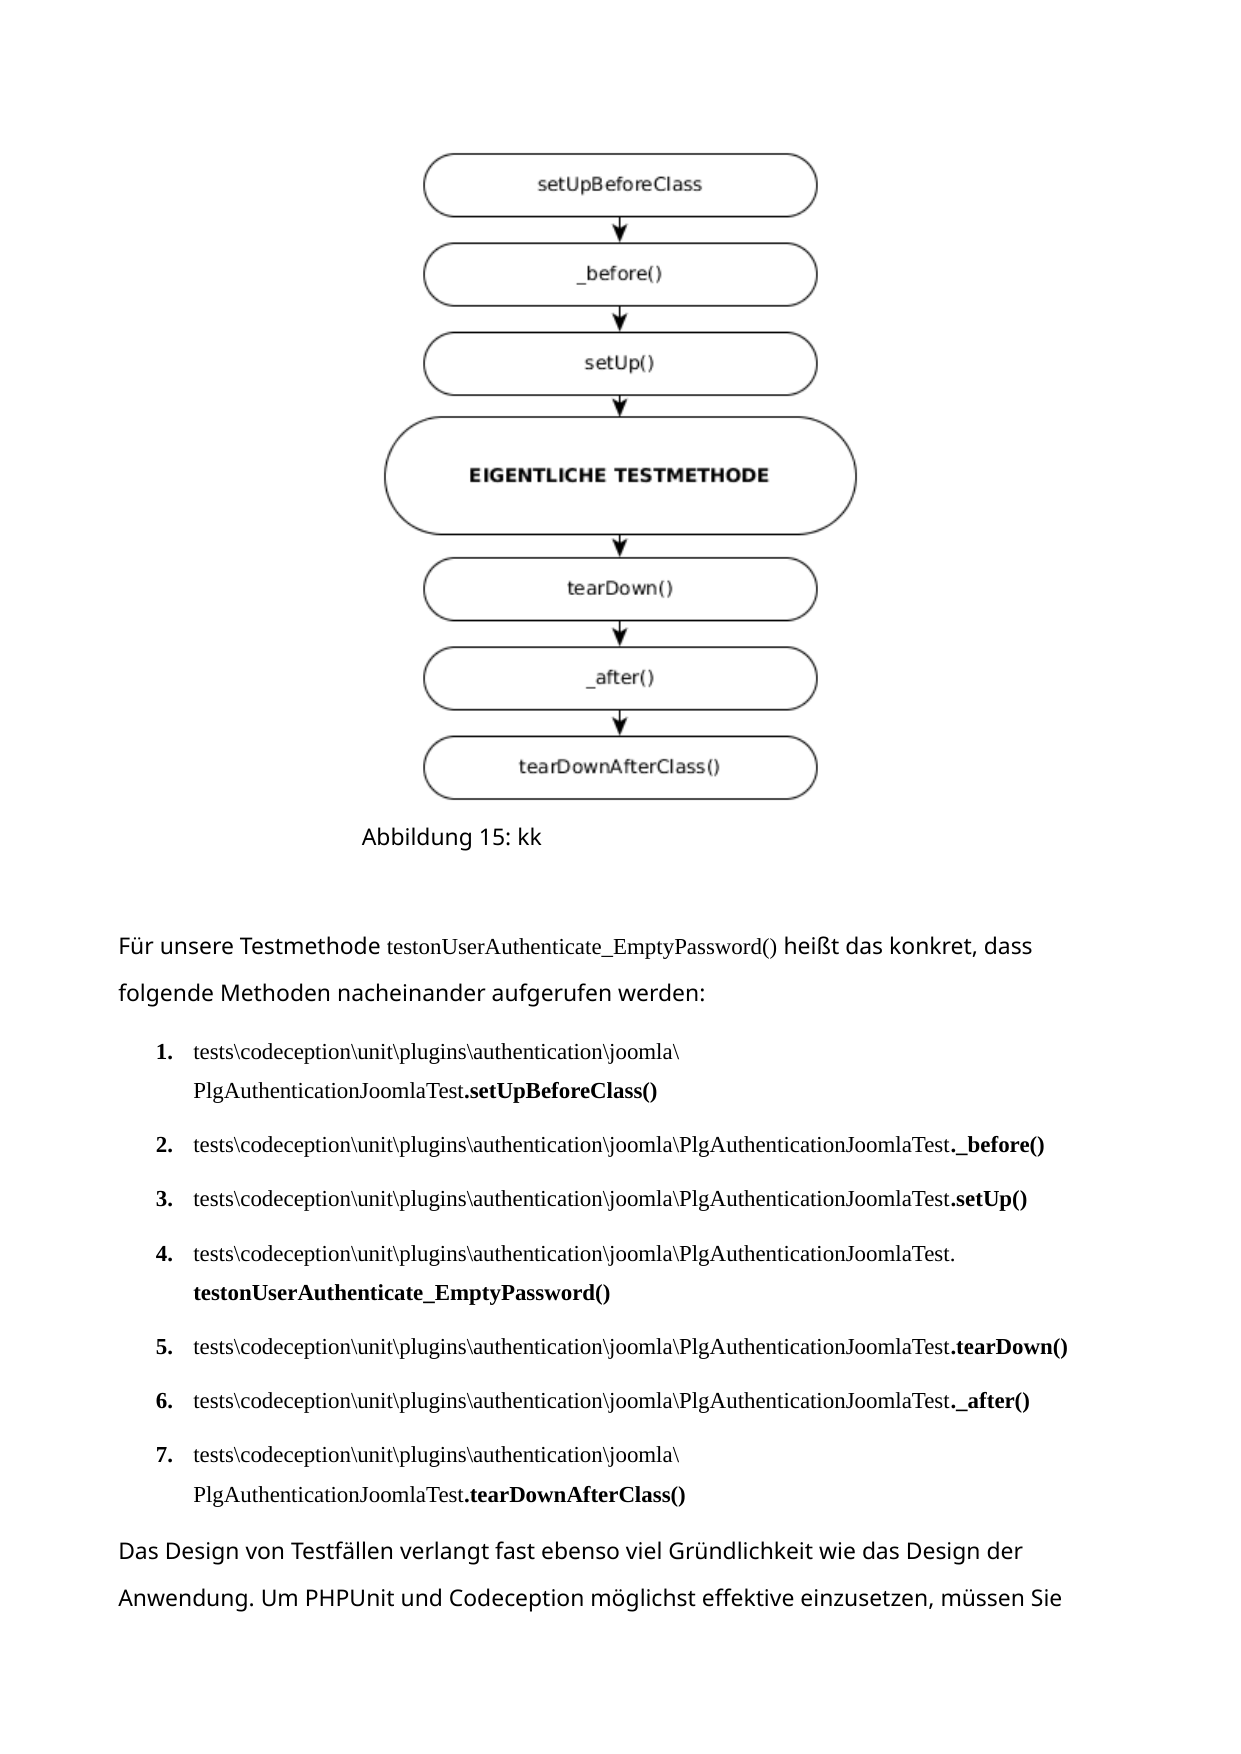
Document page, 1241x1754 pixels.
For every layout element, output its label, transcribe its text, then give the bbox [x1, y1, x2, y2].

text Für unsere Testmethode testonUserAuthenticate_EmptyPassword() heißt das konkret, dass folgende Methoden nacheinander aufgerufen werden: [118, 929, 1122, 1008]
list tests\codeception\unit\plugins\authentication\joomla\PlgAuthenticationJoomlaTest.tearDownAfterClass() [156, 1441, 1122, 1507]
text Das Design von Testfällen verlangt fast ebenso viel Gründlichkeit wie das Design der Anwendung. Um PHPUnit und Codeception möglichst effektive einzusetzen, müssen Sie [118, 1535, 1122, 1613]
list tests\codeception\unit\plugins\authentication\joomla\PlgAuthenticationJoomlaTest.setUpBeforeClass() [156, 1038, 1122, 1104]
list tests\codeception\unit\plugins\authentication\joomla\PlgAuthenticationJoomlaTest.tearDown() [156, 1333, 1122, 1359]
list tests\codeception\unit\plugins\authentication\joomla\PlgAuthenticationJoomlaTest._after() [156, 1387, 1122, 1413]
list tests\codeception\unit\plugins\authentication\joomla\PlgAuthenticationJoomlaTest. testonUserAuthenticate_EmptyPassword() [156, 1239, 1122, 1305]
text Abbildung 15: kk [362, 822, 879, 852]
picture [361, 130, 879, 822]
list tests\codeception\unit\plugins\authentication\joomla\PlgAuthenticationJoomlaTest.setUp() [156, 1186, 1122, 1212]
list tests\codeception\unit\plugins\authentication\joomla\PlgAuthenticationJoomlaTest._before() [156, 1131, 1122, 1158]
